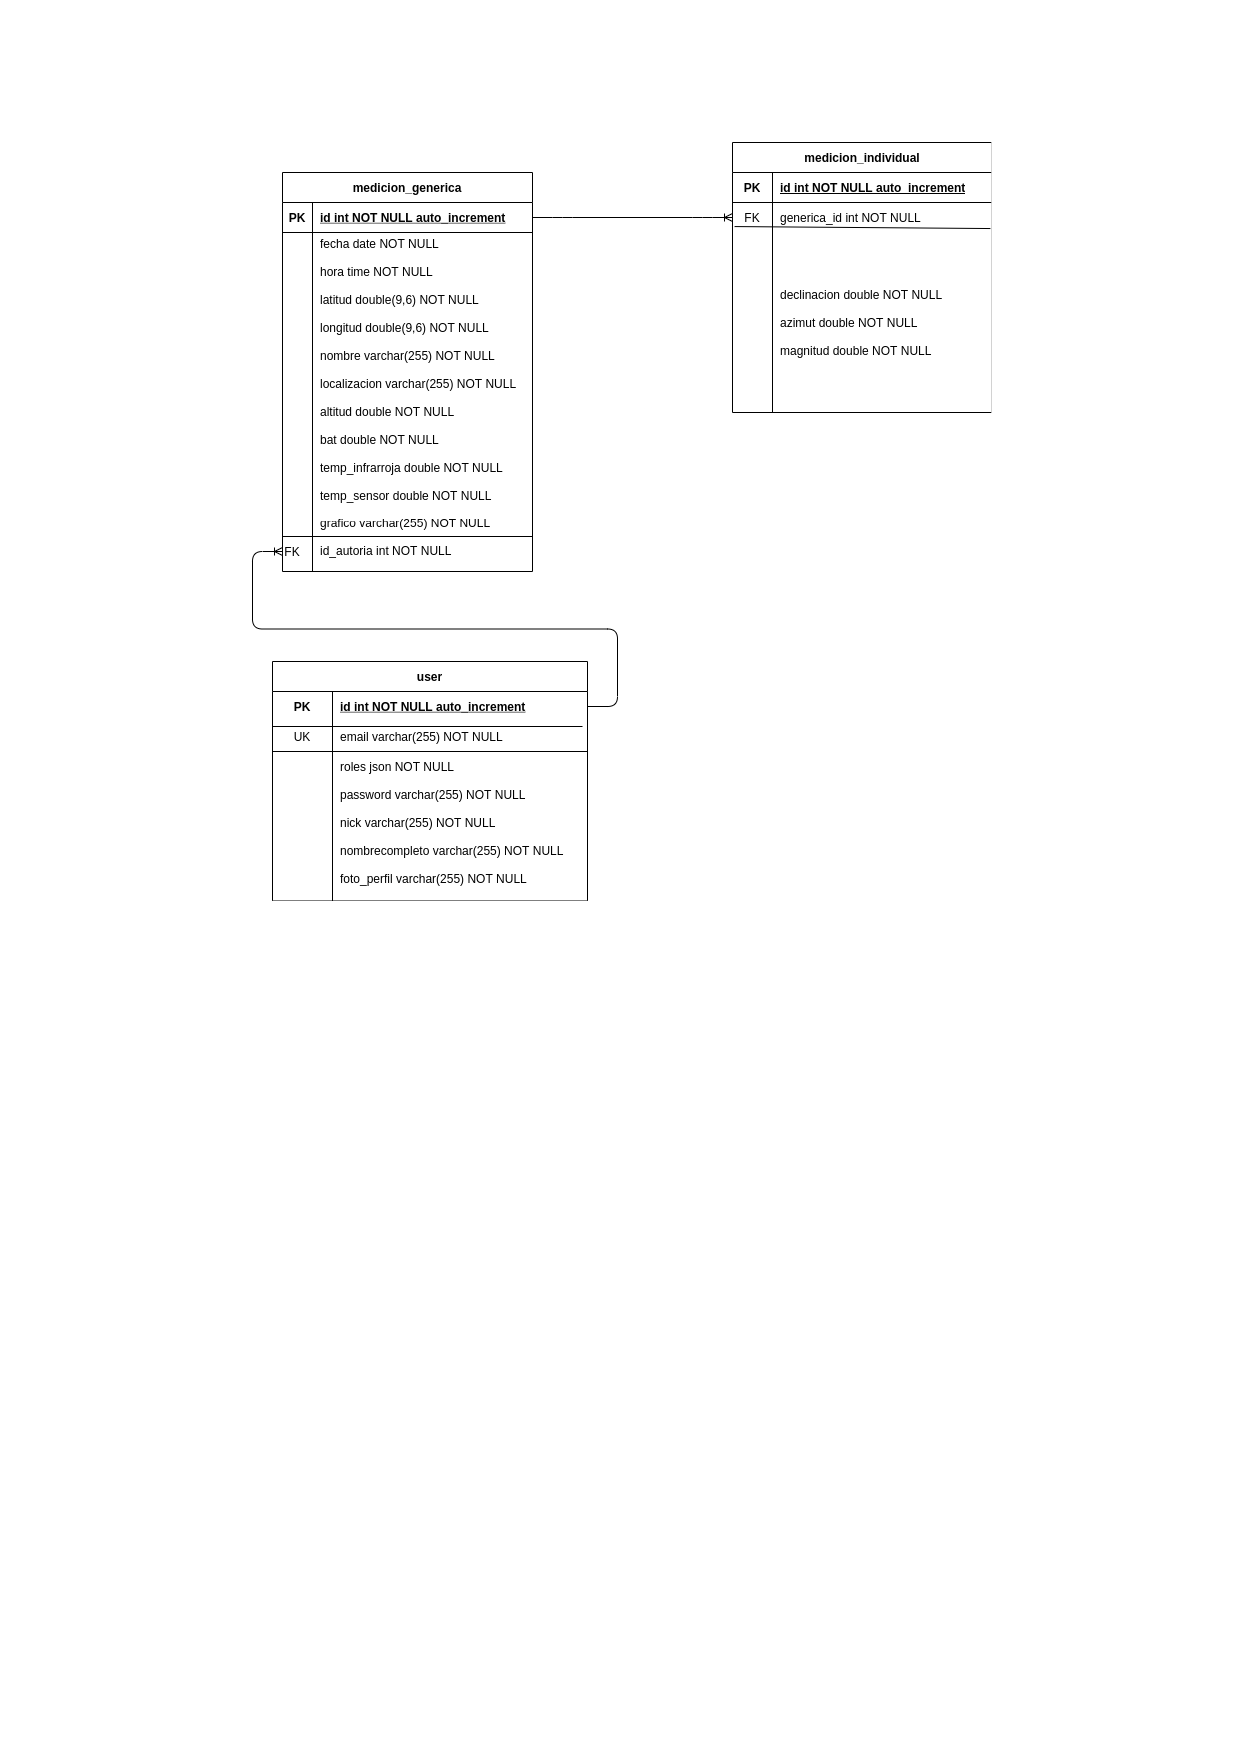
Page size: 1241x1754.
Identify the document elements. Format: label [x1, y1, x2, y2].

picture [245, 142, 992, 901]
